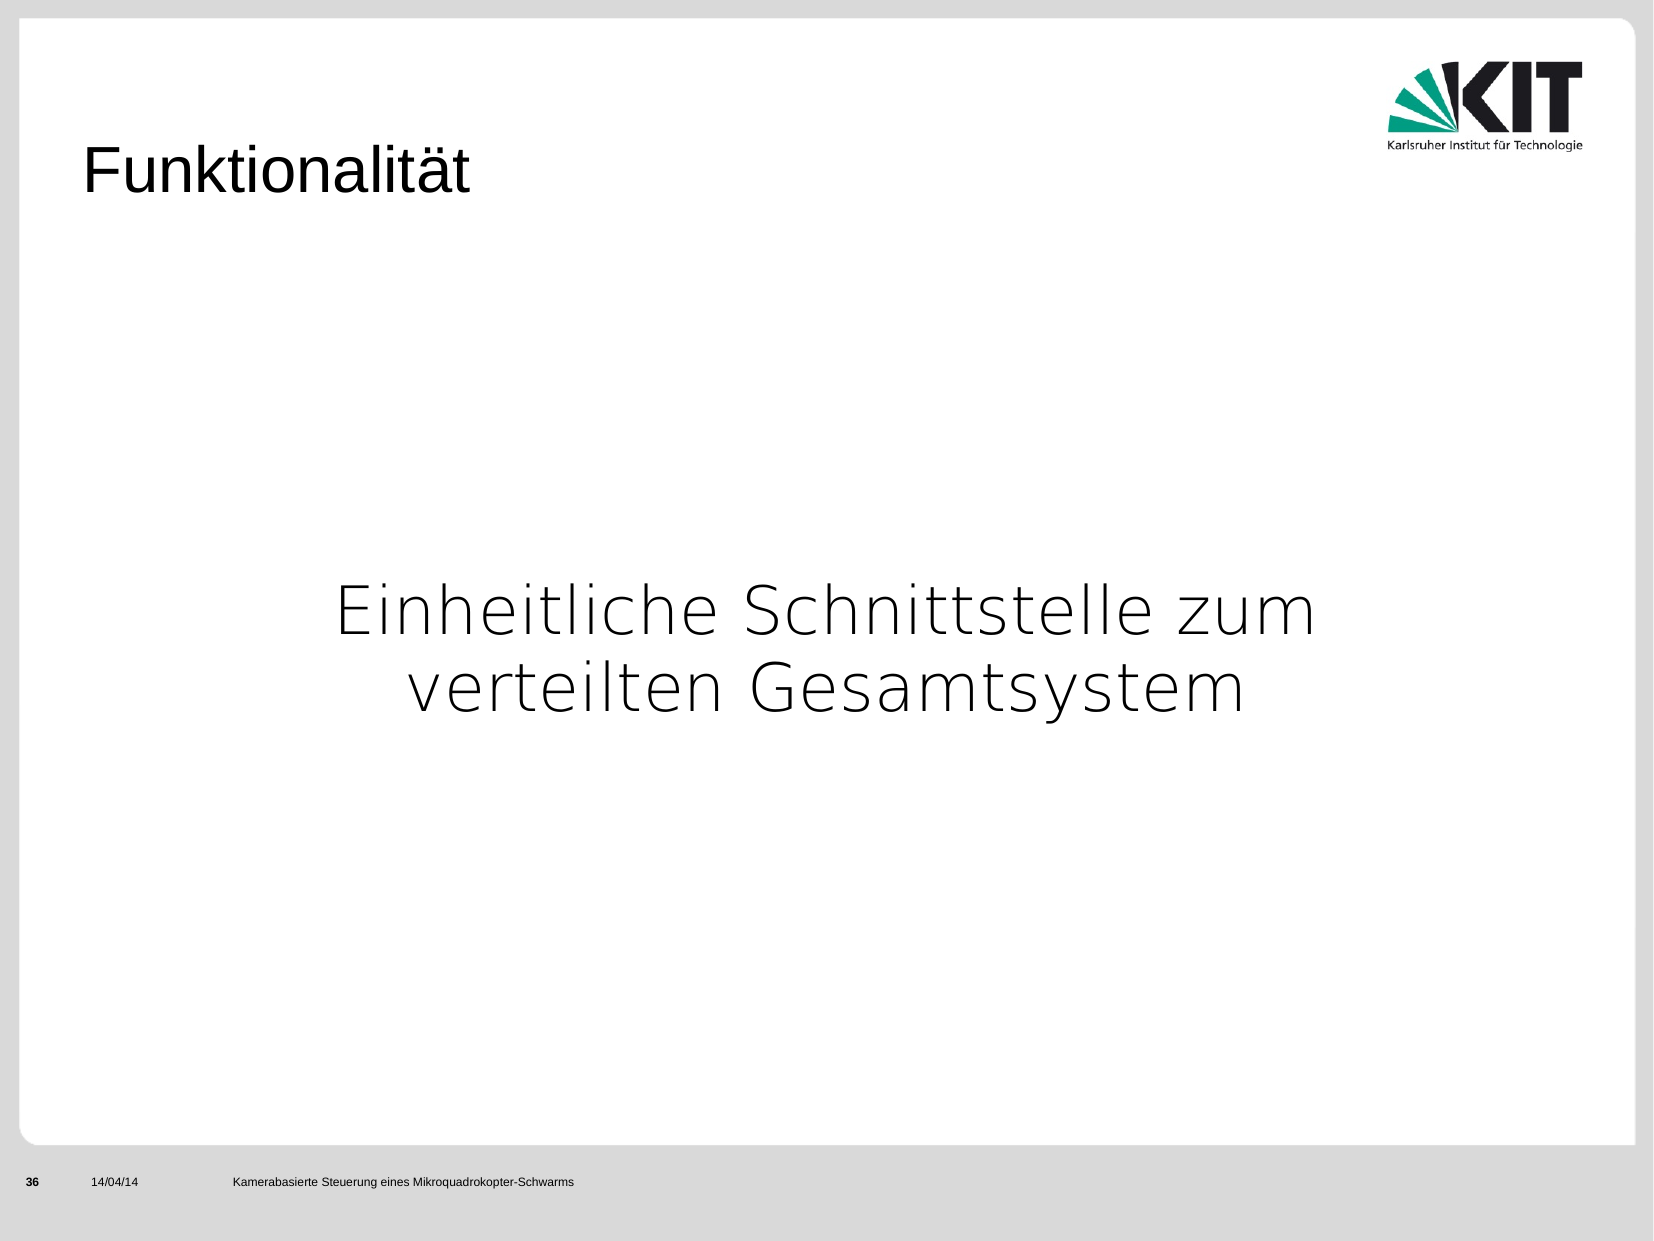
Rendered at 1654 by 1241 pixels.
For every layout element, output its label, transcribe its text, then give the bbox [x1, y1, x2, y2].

subtitle Einheitliche Schnittstelle zum verteilten Gesamtsystem [82, 290, 1571, 1010]
title Funktionalität [82, 49, 1571, 257]
picture [0, 0, 1654, 1241]
